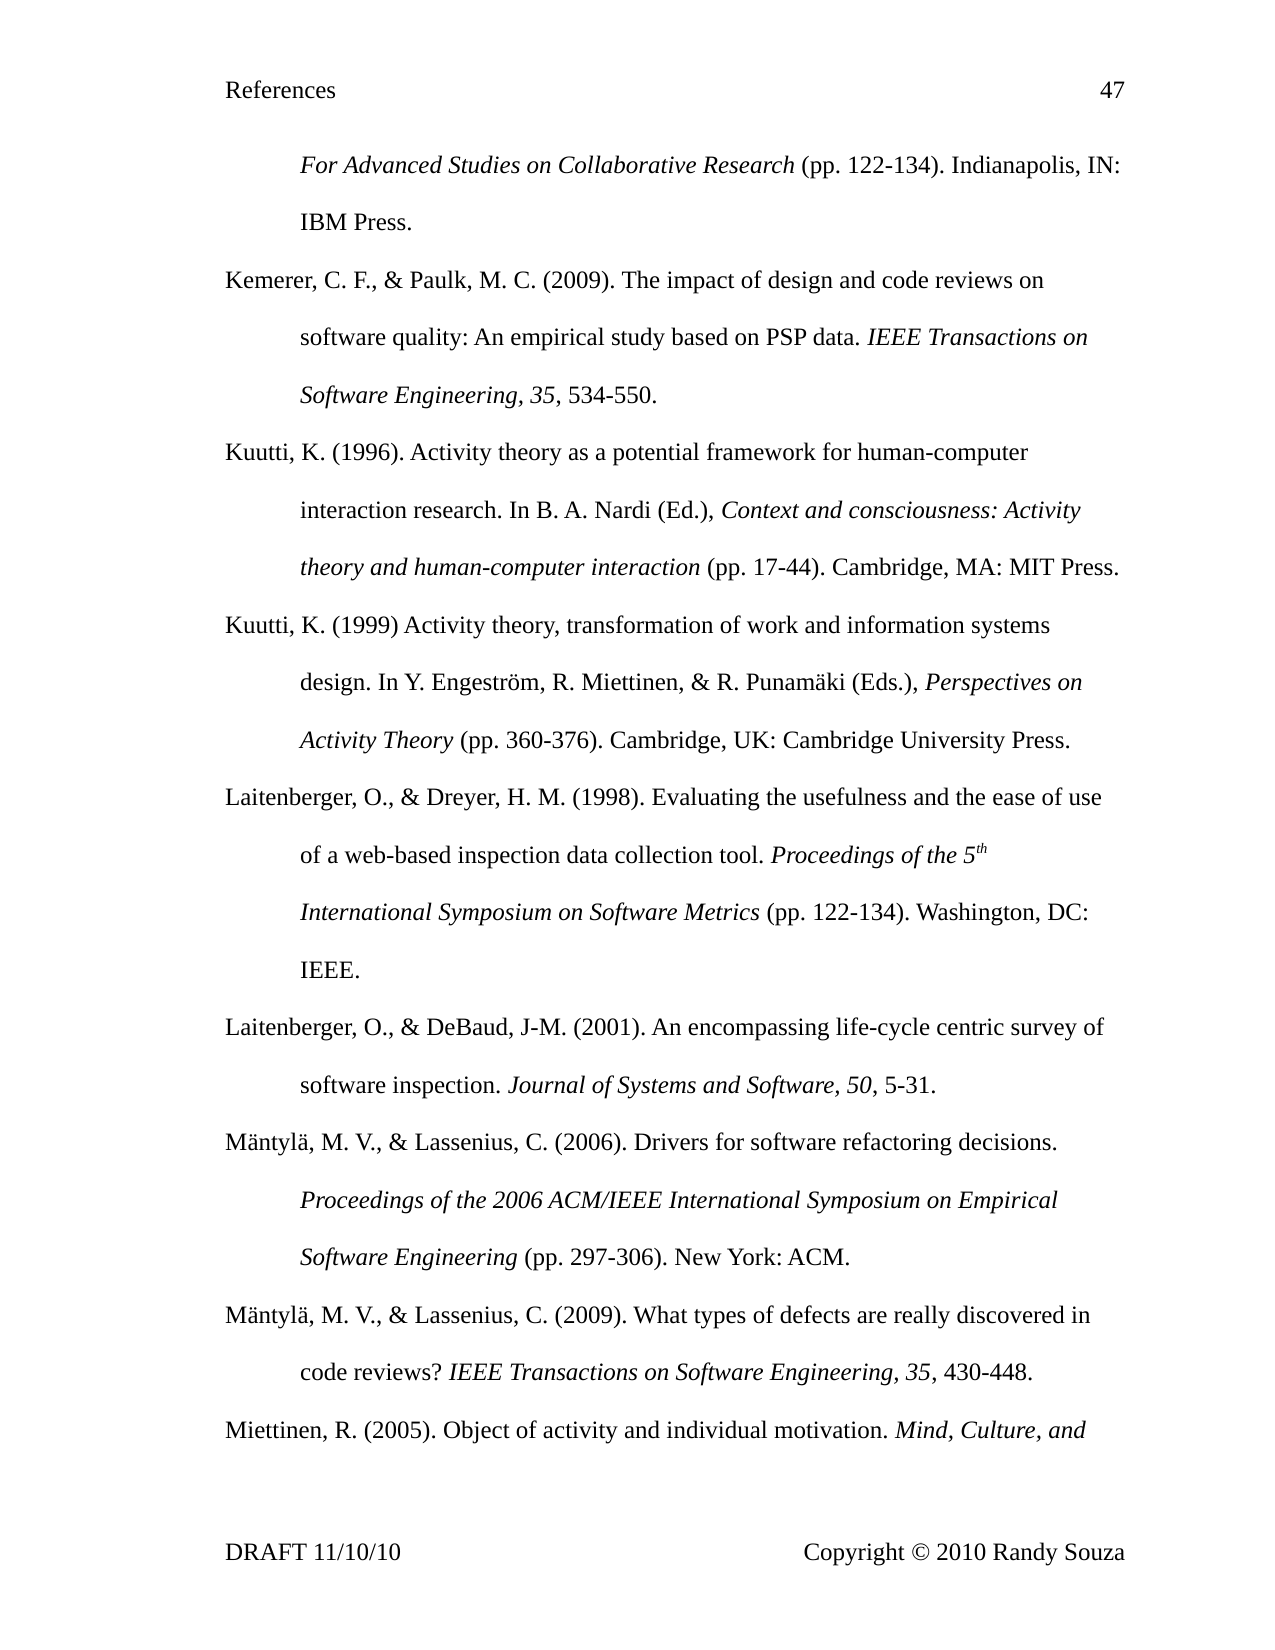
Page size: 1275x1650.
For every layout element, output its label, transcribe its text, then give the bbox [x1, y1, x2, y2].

text Laitenberger, O., & DeBaud, J-M. (2001). An encompassing life-cycle centric survey of software inspection. Journal of Systems and Software, 50, 5-31. [225, 1012, 1125, 1099]
text Miettinen, R. (2005). Object of activity and individual motivation. Mind, Culture, and [225, 1415, 1125, 1444]
text Mäntylä, M. V., & Lassenius, C. (2006). Drivers for software refactoring decisions. Proceedings of the 2006 ACM/IEEE International Symposium on Empirical Software Engineering (pp. 297-306). New York: ACM. [225, 1127, 1125, 1271]
text Kuutti, K. (1999) Activity theory, transformation of work and information systems design. In Y. Engeström, R. Miettinen, & R. Punamäki (Eds.), Perspectives on Activity Theory (pp. 360-376). Cambridge, UK: Cambridge University Press. [225, 610, 1125, 754]
text Kemerer, C. F., & Paulk, M. C. (2009). The impact of design and code reviews on software quality: An empirical study based on PSP data. IEEE Transactions on Software Engineering, 35, 534-550. [225, 265, 1125, 409]
text For Advanced Studies on Collaborative Research (pp. 122-134). Indianapolis, IN: IBM Press. [225, 150, 1125, 236]
text Kuutti, K. (1996). Activity theory as a potential framework for human-computer interaction research. In B. A. Nardi (Ed.), Context and consciousness: Activity theory and human-computer interaction (pp. 17-44). Cambridge, MA: MIT Press. [225, 437, 1125, 581]
text Mäntylä, M. V., & Lassenius, C. (2009). What types of defects are really discovered in code reviews? IEEE Transactions on Software Engineering, 35, 430-448. [225, 1300, 1125, 1386]
text Laitenberger, O., & Dreyer, H. M. (1998). Evaluating the usefulness and the ease of use of a web-based inspection data collection tool. Proceedings of the 5th International Symposium on Software Metrics (pp. 122-134). Washington, DC: IEEE. [225, 782, 1125, 984]
